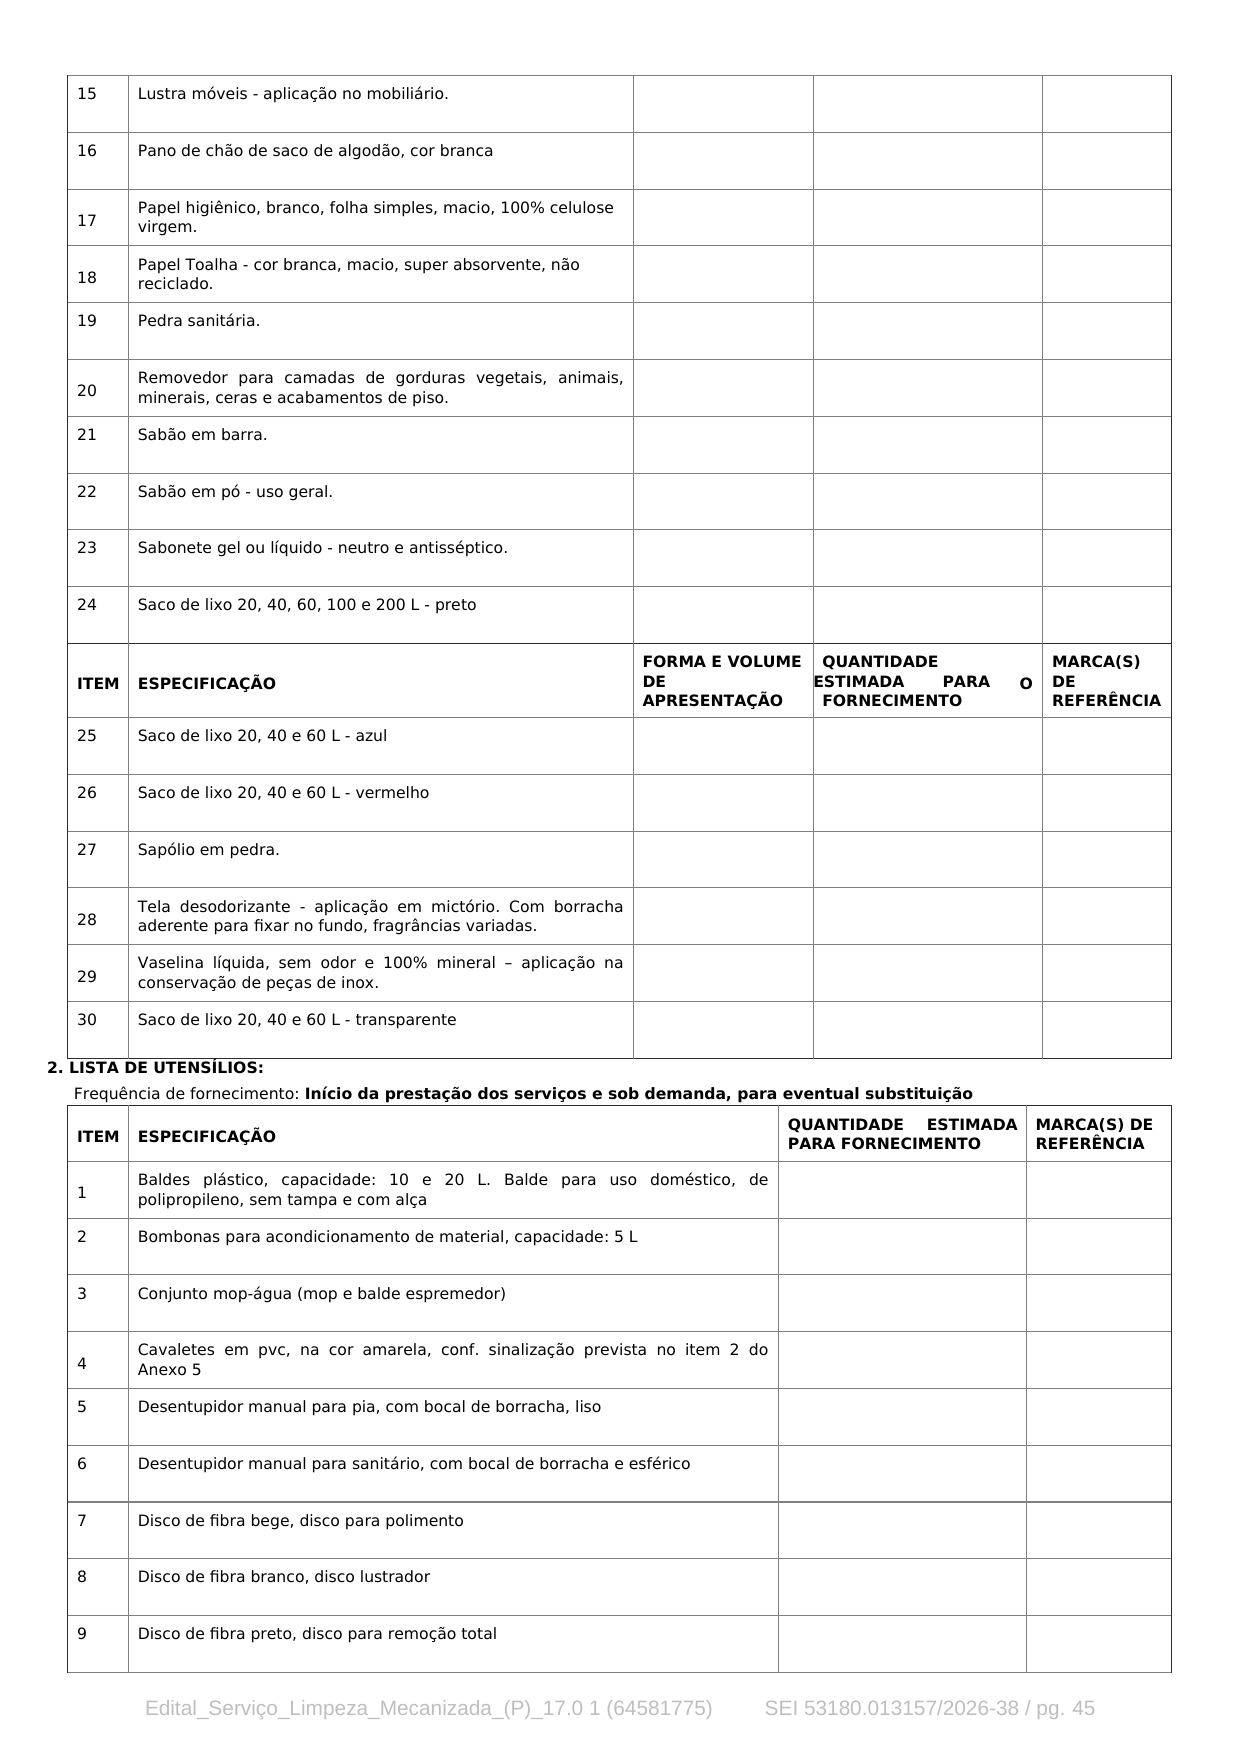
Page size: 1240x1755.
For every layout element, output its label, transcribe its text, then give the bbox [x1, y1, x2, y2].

table_cell [1027, 1275, 1171, 1331]
table_cell 8 [68, 1559, 128, 1615]
table_cell Saco de lixo 20, 40 e 60 L - azul [129, 718, 633, 774]
table_cell Desentupidor manual para pia, com bocal de borracha, liso [129, 1389, 778, 1444]
table_cell 2 [68, 1219, 128, 1274]
table_cell Baldes plástico, capacidade: 10 e 20 L. Balde para uso doméstico, de polipropileno, sem tampa e com alça [129, 1162, 778, 1217]
table_cell [779, 1332, 1026, 1388]
table_cell Lustra móveis - aplicação no mobiliário. [129, 76, 633, 132]
table_cell [1019, 888, 1042, 944]
table_cell [1019, 775, 1042, 831]
table_cell Pano de chão de saco de algodão, cor branca [129, 133, 633, 188]
table_cell [814, 530, 1019, 586]
table_cell [1043, 888, 1171, 944]
table_cell 6 [68, 1446, 128, 1501]
table_cell [1027, 1446, 1171, 1501]
table_cell Papel higiênico, branco, folha simples, macio, 100% celulose virgem. [129, 190, 633, 245]
table_cell [1043, 587, 1171, 643]
table_cell Sabonete gel ou líquido - neutro e antisséptico. [129, 530, 633, 586]
table_cell Desentupidor manual para sanitário, com bocal de borracha e esférico [129, 1446, 778, 1501]
table_cell Removedor para camadas de gorduras vegetais, animais, minerais, ceras e acabamentos de piso. [129, 360, 633, 416]
table_cell [1019, 246, 1042, 302]
table_cell [1027, 1332, 1171, 1388]
table_cell Disco de fibra preto, disco para remoção total [129, 1616, 778, 1672]
table_cell [1027, 1389, 1171, 1444]
table_cell [634, 76, 813, 132]
table_cell [634, 190, 813, 245]
table_cell 27 [68, 832, 128, 887]
table_cell Vaselina líquida, sem odor e 100% mineral – aplicação na conservação de peças de inox. [129, 945, 633, 1001]
table_cell [1019, 417, 1042, 472]
table_cell Saco de lixo 20, 40, 60, 100 e 200 L - preto [129, 587, 633, 643]
table_header QUANTIDADE ESTIMADA PARA FORNECIMENTO [779, 1106, 1026, 1161]
table_cell [1043, 303, 1171, 359]
table_cell [1027, 1616, 1171, 1672]
table_cell [814, 190, 1019, 245]
table_cell [814, 133, 1019, 188]
table_cell [1019, 190, 1042, 245]
table_cell [1043, 246, 1171, 302]
table_cell 28 [68, 888, 128, 944]
table_cell [634, 775, 813, 831]
table_header ITEM [68, 1106, 128, 1161]
table_cell [814, 832, 1019, 887]
table_cell 16 [68, 133, 128, 188]
table_cell [814, 775, 1019, 831]
table_cell 18 [68, 246, 128, 302]
table_cell [779, 1162, 1026, 1217]
table_cell [1043, 718, 1171, 774]
table_cell 20 [68, 360, 128, 416]
table_cell ESPECIFICAÇÃO [129, 644, 633, 717]
table_cell [1043, 190, 1171, 245]
table_cell [814, 888, 1019, 944]
table_cell [1043, 417, 1171, 472]
table_cell [634, 587, 813, 643]
table_cell [634, 945, 813, 1001]
table_cell FORMA E VOLUME DE APRESENTAÇÃO [634, 644, 813, 717]
table_cell 9 [68, 1616, 128, 1672]
table_cell [814, 718, 1019, 774]
table_cell [634, 360, 813, 416]
table_cell [1043, 945, 1171, 1001]
table_cell [1019, 76, 1042, 132]
table_cell [814, 360, 1019, 416]
table_cell Bombonas para acondicionamento de material, capacidade: 5 L [129, 1219, 778, 1274]
table_cell [1019, 360, 1042, 416]
table_cell [634, 417, 813, 472]
table_cell [779, 1389, 1026, 1444]
table_cell [1027, 1559, 1171, 1615]
table_cell Sabão em pó - uso geral. [129, 474, 633, 529]
table_cell 19 [68, 303, 128, 359]
table_cell [1043, 76, 1171, 132]
table_cell [1019, 303, 1042, 359]
table_cell [1027, 1503, 1171, 1558]
table_cell [779, 1446, 1026, 1501]
text Frequência de fornecimento: Início da prestação dos serviços e sob demanda, para eventual substituição [74, 1085, 1186, 1103]
table_cell 30 [68, 1002, 128, 1058]
table_cell Disco de fibra bege, disco para polimento [129, 1503, 778, 1558]
table_cell ITEM [68, 644, 128, 717]
table_cell Tela desodorizante - aplicação em mictório. Com borracha aderente para fixar no fundo, fragrâncias variadas. [129, 888, 633, 944]
table_cell [814, 587, 1019, 643]
table_cell [634, 718, 813, 774]
table_header MARCA(S) DE REFERÊNCIA [1027, 1106, 1171, 1161]
table_cell [779, 1559, 1026, 1615]
table_cell 26 [68, 775, 128, 831]
table_cell [1019, 832, 1042, 887]
table_cell O [1019, 644, 1042, 717]
table_cell Saco de lixo 20, 40 e 60 L - vermelho [129, 775, 633, 831]
table_cell 1 [68, 1162, 128, 1217]
table_cell [1019, 530, 1042, 586]
table_cell [1043, 474, 1171, 529]
table_cell [1043, 832, 1171, 887]
table_cell [1027, 1219, 1171, 1274]
table_cell [1043, 133, 1171, 188]
table_cell [814, 417, 1019, 472]
table_cell MARCA(S) DE REFERÊNCIA [1043, 644, 1171, 717]
table_cell [779, 1616, 1026, 1672]
table_cell [779, 1219, 1026, 1274]
table_cell 17 [68, 190, 128, 245]
table_header ESPECIFICAÇÃO [129, 1106, 778, 1161]
table_cell [1019, 1002, 1042, 1058]
table_cell [1043, 775, 1171, 831]
table_cell 22 [68, 474, 128, 529]
table_cell Sabão em barra. [129, 417, 633, 472]
table_cell [634, 888, 813, 944]
table_cell Disco de fibra branco, disco lustrador [129, 1559, 778, 1615]
table_cell Saco de lixo 20, 40 e 60 L - transparente [129, 1002, 633, 1058]
table_cell [1043, 360, 1171, 416]
table_cell Conjunto mop-água (mop e balde espremedor) [129, 1275, 778, 1331]
table_cell [634, 303, 813, 359]
table_cell [634, 530, 813, 586]
table_cell [814, 246, 1019, 302]
table_cell [1043, 1002, 1171, 1058]
table_cell [1019, 587, 1042, 643]
table_cell [1019, 474, 1042, 529]
table_cell Sapólio em pedra. [129, 832, 633, 887]
table_cell Cavaletes em pvc, na cor amarela, conf. sinalização prevista no item 2 do Anexo 5 [129, 1332, 778, 1388]
table_cell Pedra sanitária. [129, 303, 633, 359]
table_cell 29 [68, 945, 128, 1001]
table_cell [1027, 1162, 1171, 1217]
table_cell [634, 1002, 813, 1058]
table_cell [1019, 718, 1042, 774]
table_cell 7 [68, 1503, 128, 1558]
list LISTA DE UTENSÍLIOS: [47, 1059, 1186, 1077]
table_cell 25 [68, 718, 128, 774]
table_cell [634, 832, 813, 887]
table_cell [634, 133, 813, 188]
table_cell 21 [68, 417, 128, 472]
table_cell [1043, 530, 1171, 586]
table_cell [1019, 945, 1042, 1001]
table_cell [814, 1002, 1019, 1058]
table_cell 23 [68, 530, 128, 586]
table_cell [634, 474, 813, 529]
table_cell [1019, 133, 1042, 188]
table_cell [814, 474, 1019, 529]
table_cell Papel Toalha - cor branca, macio, super absorvente, não reciclado. [129, 246, 633, 302]
table_cell [814, 945, 1019, 1001]
table_cell [814, 76, 1019, 132]
table_cell 5 [68, 1389, 128, 1444]
table_cell [779, 1275, 1026, 1331]
table_cell 15 [68, 76, 128, 132]
table_cell 3 [68, 1275, 128, 1331]
table_cell [814, 303, 1019, 359]
table_cell 4 [68, 1332, 128, 1388]
table_cell [779, 1503, 1026, 1558]
table_cell [634, 246, 813, 302]
table_cell 24 [68, 587, 128, 643]
table_cell QUANTIDADE ESTIMADA PARA FORNECIMENTO [814, 644, 1019, 717]
